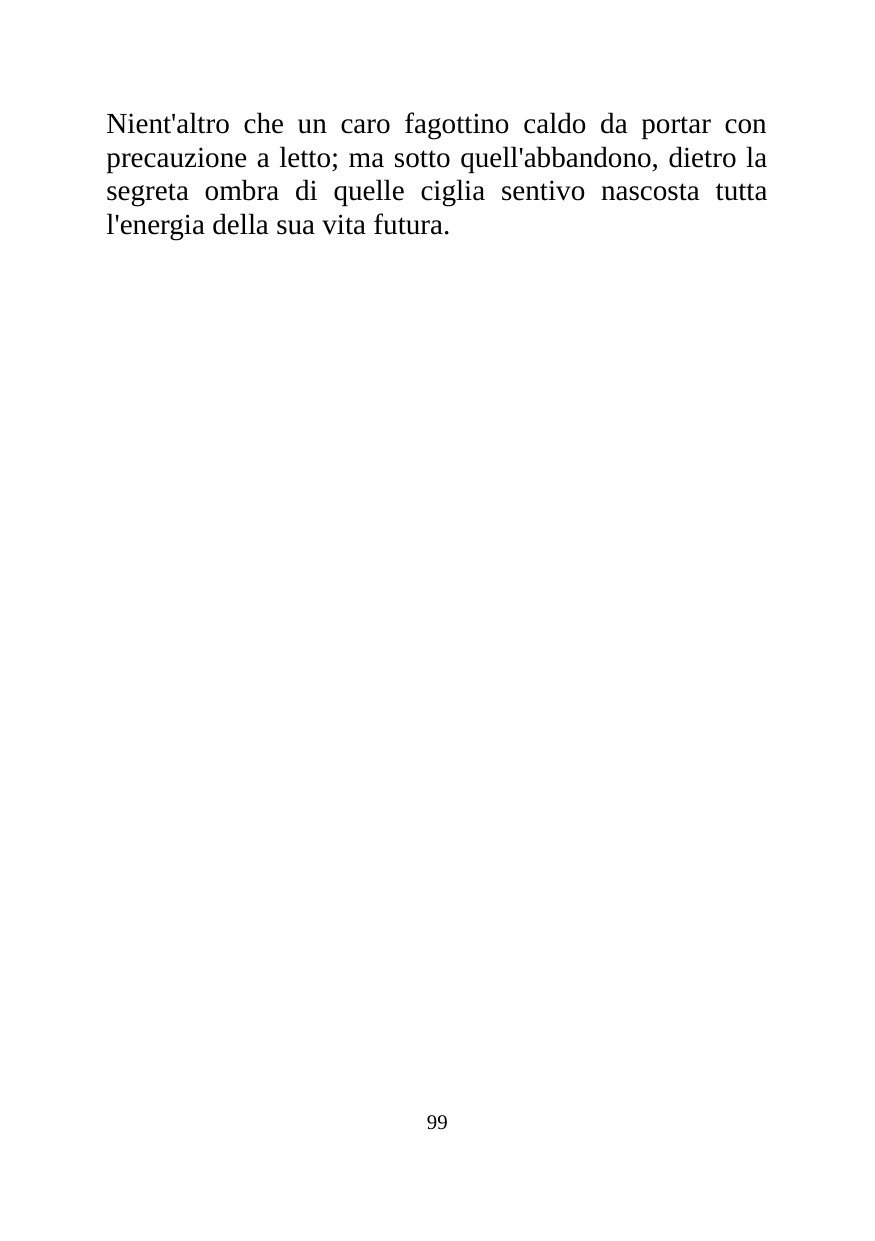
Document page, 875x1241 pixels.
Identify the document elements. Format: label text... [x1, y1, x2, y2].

text Nient'altro che un caro fagottino caldo da portar con precauzione a letto; ma sotto quell'abbandono, dietro la segreta ombra di quelle ciglia sentivo nascosta tutta l'energia della sua vita futura. [106, 106, 768, 240]
